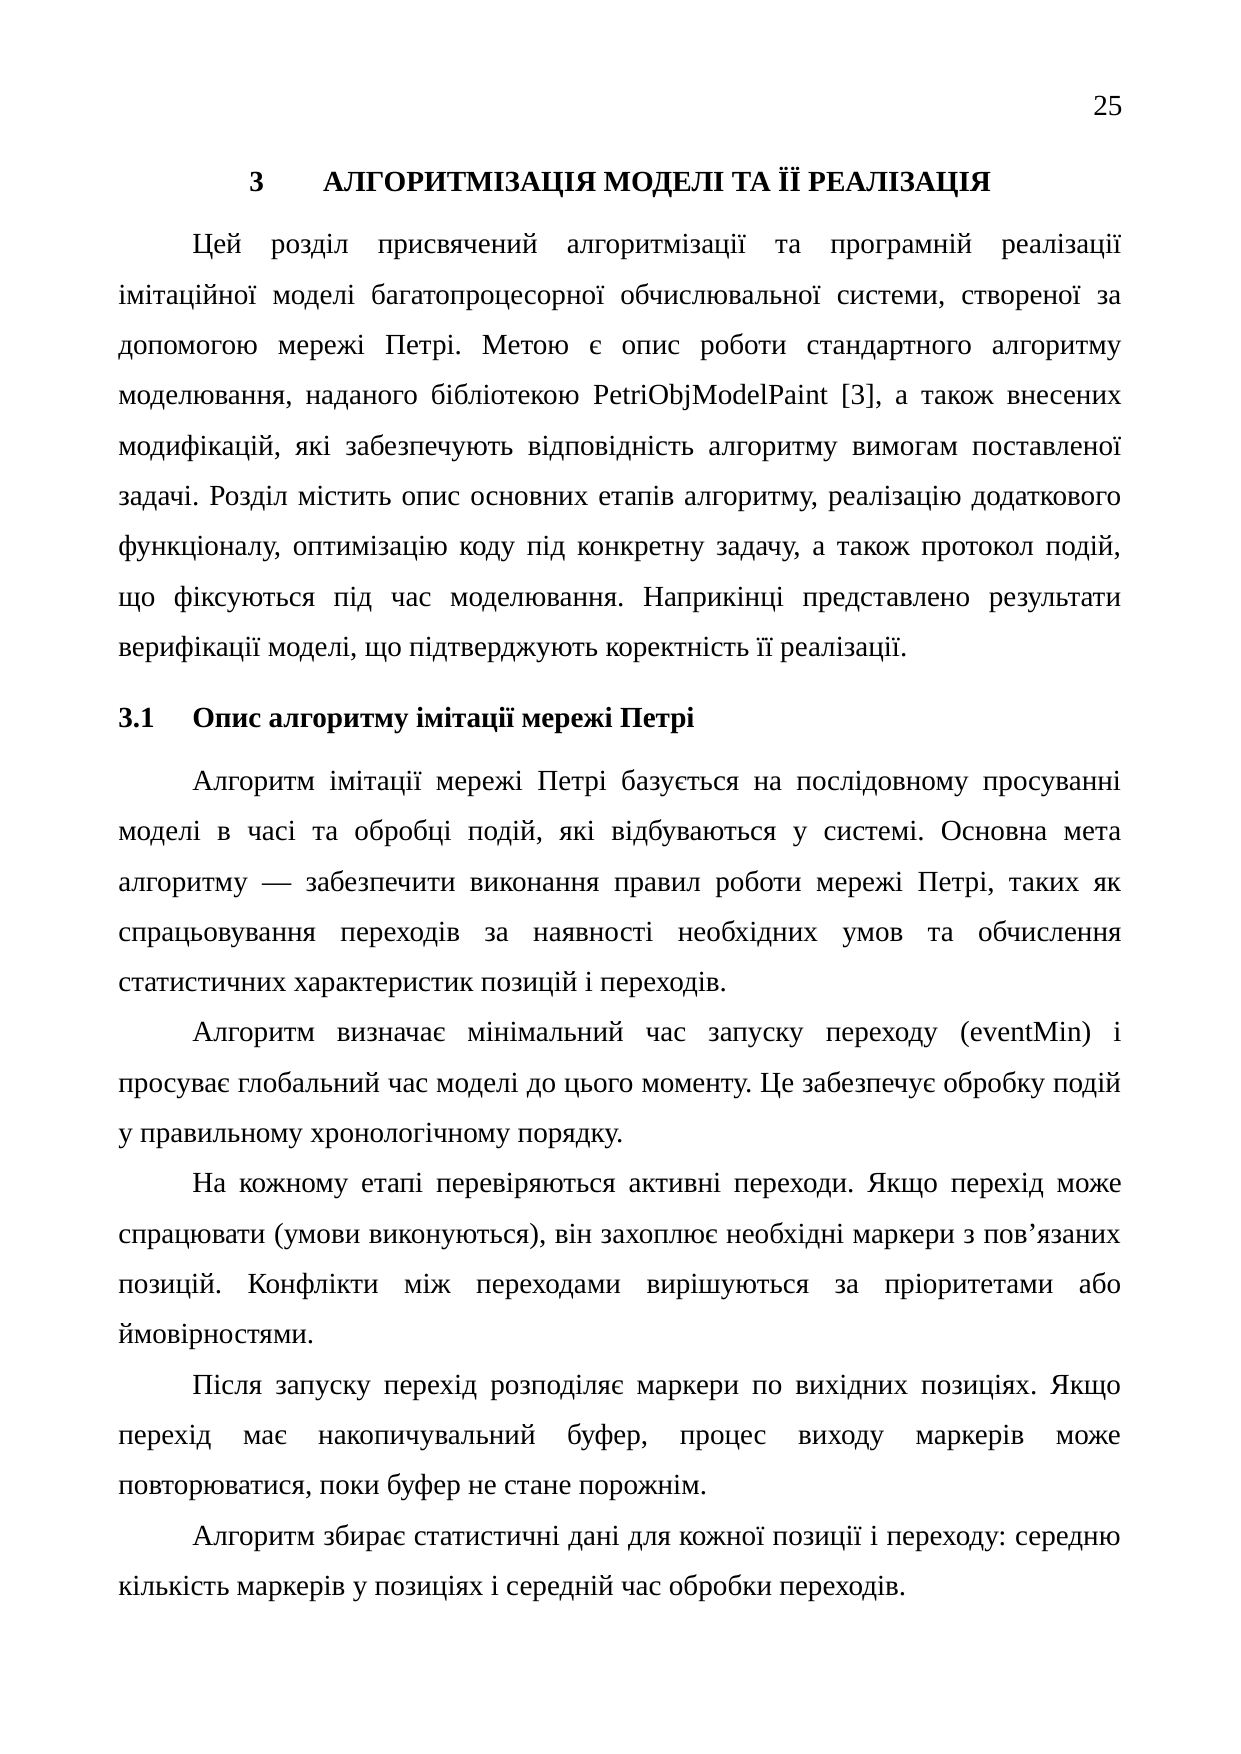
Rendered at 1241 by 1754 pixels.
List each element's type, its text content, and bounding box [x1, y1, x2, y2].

subtitle Алгоритмізація моделі та її реалізація [118, 164, 1122, 197]
text Алгоритм збирає статистичні дані для кожної позиції і переходу: середню кількість маркерів у позиціях і середній час обробки переходів. [118, 1518, 1122, 1602]
text Алгоритм імітації мережі Петрі базується на послідовному просуванні моделі в часі та обробці подій, які відбуваються у системі. Основна мета алгоритму — забезпечити виконання правил роботи мережі Петрі, таких як спрацьовування переходів за наявності необхідних умов та обчислення статистичних характеристик позицій і переходів. [118, 763, 1122, 998]
text На кожному етапі перевіряються активні переходи. Якщо перехід може спрацювати (умови виконуються), він захоплює необхідні маркери з пов’язаних позицій. Конфлікти між переходами вирішуються за пріоритетами або ймовірностями. [118, 1166, 1122, 1350]
text Цей розділ присвячений алгоритмізації та програмній реалізації імітаційної моделі багатопроцесорної обчислювальної системи, створеної за допомогою мережі Петрі. Метою є опис роботи стандартного алгоритму моделювання, наданого бібліотекою PetriObjModelPaint [3], а також внесених модифікацій, які забезпечують відповідність алгоритму вимогам поставленої задачі. Розділ містить опис основних етапів алгоритму, реалізацію додаткового функціоналу, оптимізацію коду під конкретну задачу, а також протокол подій, що фіксуються під час моделювання. Наприкінці представлено результати верифікації моделі, що підтверджують коректність її реалізації. [118, 227, 1122, 663]
text Після запуску перехід розподіляє маркери по вихідних позиціях. Якщо перехід має накопичувальний буфер, процес виходу маркерів може повторюватися, поки буфер не стане порожнім. [118, 1367, 1122, 1501]
subtitle Опис алгоритму імітації мережі Петрі [118, 700, 1122, 734]
text Алгоритм визначає мінімальний час запуску переходу (eventMin) і просуває глобальний час моделі до цього моменту. Це забезпечує обробку подій у правильному хронологічному порядку. [118, 1014, 1122, 1149]
